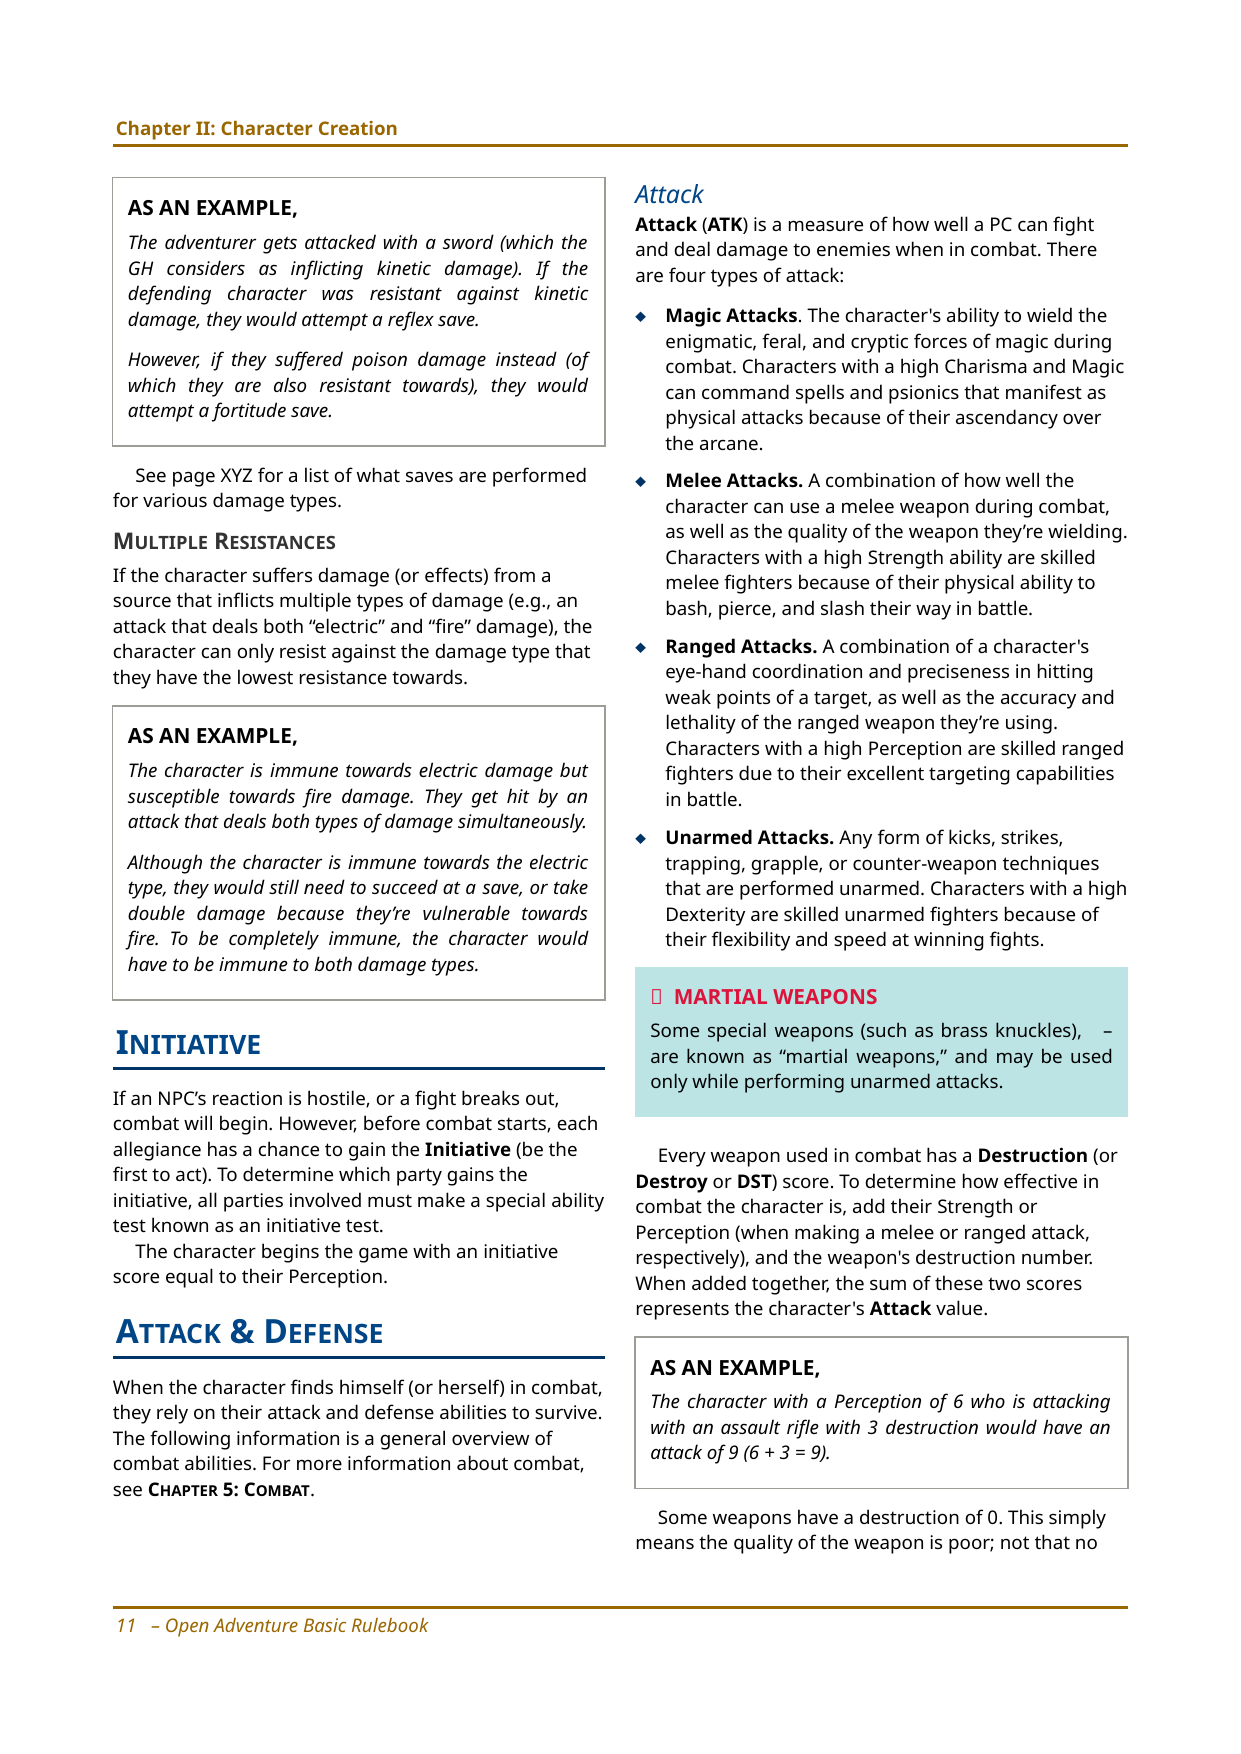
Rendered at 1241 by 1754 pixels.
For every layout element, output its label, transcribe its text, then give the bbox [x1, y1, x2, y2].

subtitle Multiple Resistances [113, 525, 605, 556]
subtitle Attack [635, 177, 1128, 211]
table_header  Martial Weapons Some special weapons (such as brass knuckles), –are known as “martial weapons,” and may be used only while performing unarmed attacks. [635, 967, 1128, 1117]
subtitle [537, 1304, 606, 1358]
text Every weapon used in combat has a Destruction (or Destroy or DST) score. To determine how effective in combat the character is, add their strength or perception (when making a melee or ranged attack, respectively), and the weapon's destruction number. When added together, the sum of these two scores represents the character's Attack value. [635, 1142, 1128, 1321]
list Ranged Attacks. A combination of a character's eye-hand coordination and preciseness in hitting weak points of a target, as well as the accuracy and lethality of the ranged weapon they’re using. Characters with a high perception are skilled ranged fighters due to their excellent targeting capabilities in battle. [635, 633, 1128, 812]
text Some weapons have a destruction of 0. This simply means the quality of the weapon is poor; not that no [635, 1504, 1128, 1555]
text If the character suffers damage (or effects) from a source that inflicts multiple types of damage (e.g., an attack that deals both “electric” and “fire” damage), the character can only resist against the damage type that they have the lowest resistance towards. [113, 562, 605, 690]
table_header As An Example, The adventurer gets attacked with a sword (which the GH considers as inflicting kinetic damage). If the defending character was resistant against kinetic damage, they would attempt a reflex save. However, if they suffered poison damage instead (of which they are also resistant towards), they would attempt a fortitude save. [113, 178, 604, 445]
text See page XYZ for a list of what saves are performed for various damage types. [113, 462, 605, 513]
text If an NPC’s reaction is hostile, or a fight breaks out, combat will begin. However, before combat starts, each allegiance has a chance to gain the Initiative (be the first to act). To determine which party gains the initiative, all parties involved must make a special ability test known as an initiative test. [113, 1085, 605, 1238]
table_header As An Example, The character with a perception of 6 who is attacking with an assault rifle with 3 destruction would have an attack of 9 (6 + 3 = 9). [636, 1338, 1127, 1488]
list Unarmed Attacks. Any form of kicks, strikes, trapping, grapple, or counter-weapon techniques that are performed unarmed. Characters with a high dexterity are skilled unarmed fighters because of their flexibility and speed at winning fights. [635, 824, 1128, 952]
text [495, 1015, 566, 1067]
text When the character finds himself (or herself) in combat, they rely on their attack and defense abilities to survive. The following information is a general overview of combat abilities. For more information about combat, see Chapter 5: Combat. [113, 1374, 605, 1502]
text Attack (ATK) is a measure of how well a PC can fight and deal damage to enemies when in combat. There are four types of attack: [635, 211, 1128, 287]
list Melee Attacks. A combination of how well the character can use a melee weapon during combat, as well as the quality of the weapon they’re wielding. Characters with a high strength ability are skilled melee fighters because of their physical ability to bash, pierce, and slash their way in battle. [635, 467, 1128, 621]
text The character begins the game with an initiative score equal to their Perception. [113, 1238, 605, 1289]
list Magic Attacks. The character's ability to wield the enigmatic, feral, and cryptic forces of magic during combat. Characters with a high charisma and magic can command spells and psionics that manifest as physical attacks because of their ascendancy over the arcane. [635, 302, 1128, 456]
table_header As An Example, The character is immune towards electric damage but susceptible towards fire damage. They get hit by an attack that deals both types of damage simultaneously. Although the character is immune towards the electric type, they would still need to succeed at a save, or take double damage because they’re vulnerable towards fire. To be completely immune, the character would have to be immune to both damage types. [113, 707, 604, 999]
